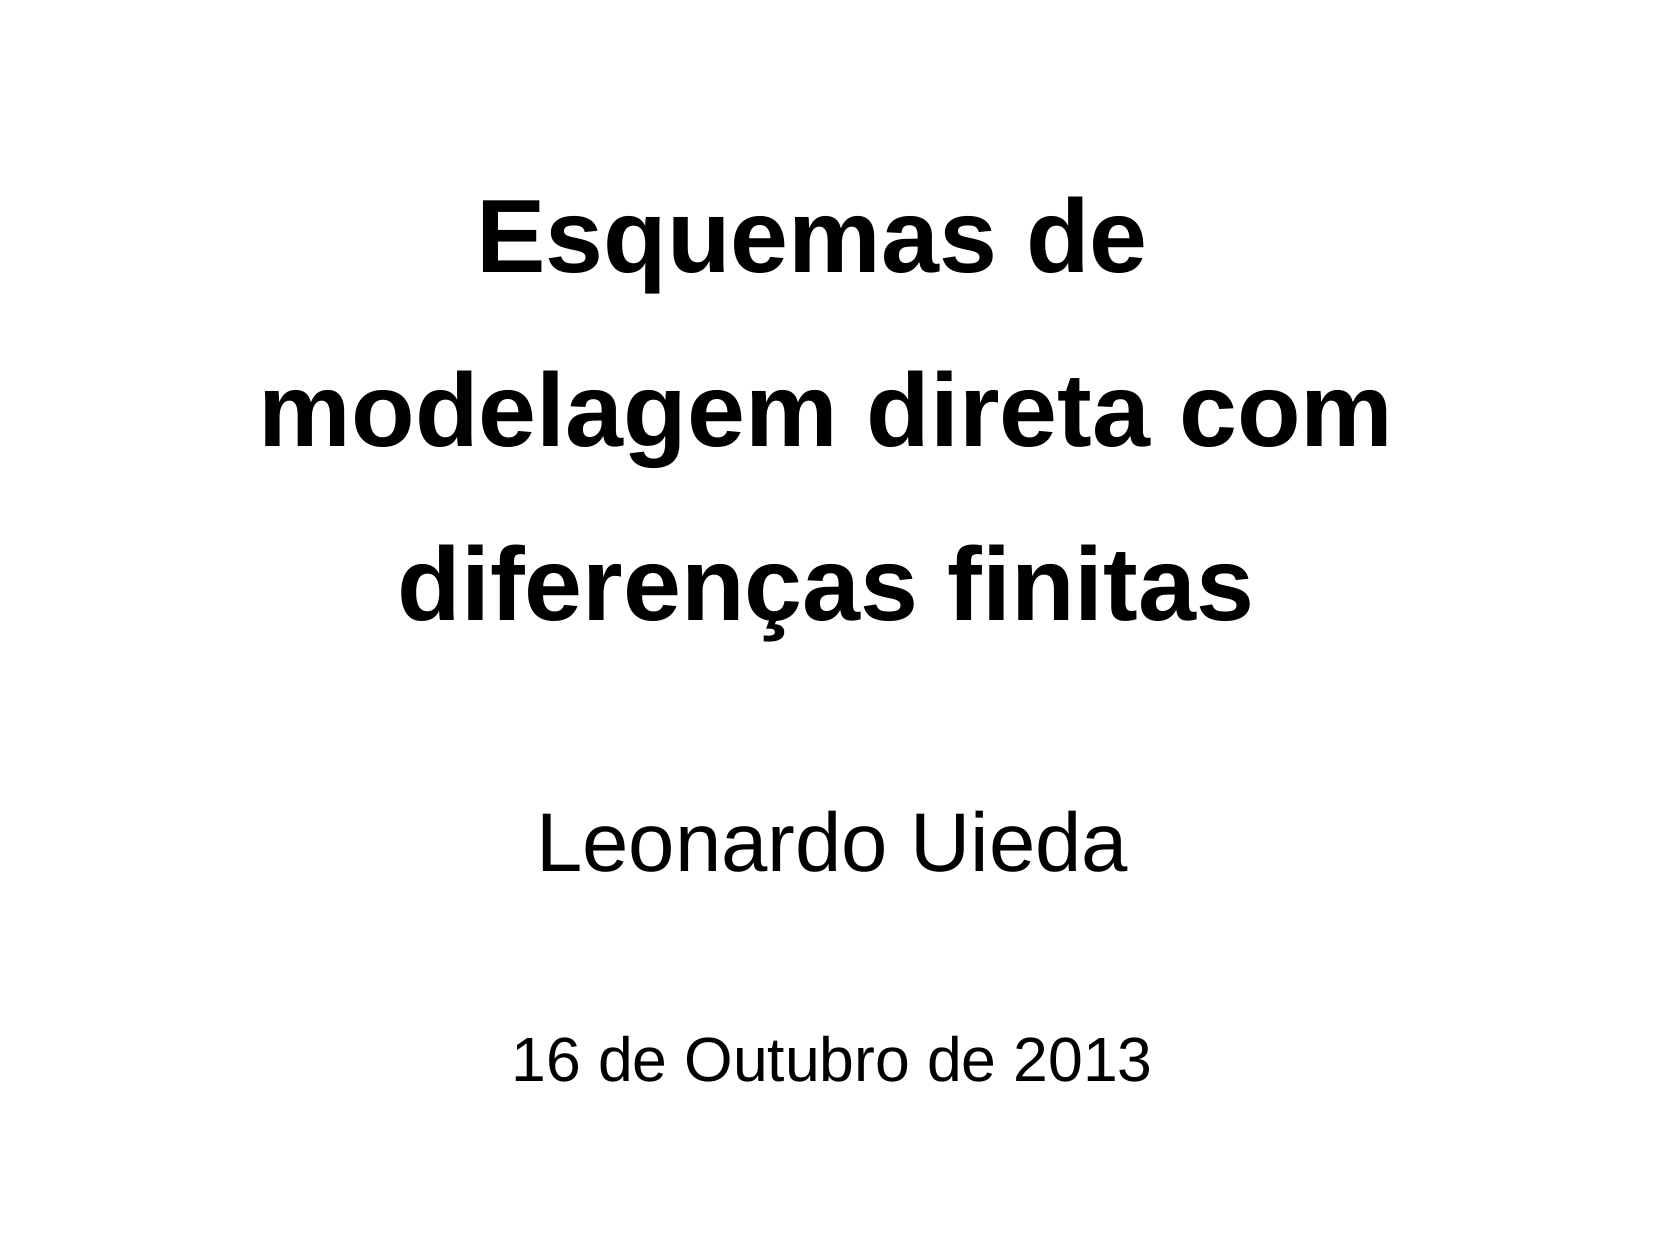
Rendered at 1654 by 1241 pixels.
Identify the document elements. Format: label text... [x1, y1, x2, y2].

text_box Leonardo Uieda [405, 788, 1261, 897]
title Esquemas de modelagem direta com diferenças finitas [82, 101, 1571, 661]
text_box 16 de Outubro de 2013 [405, 1017, 1261, 1102]
